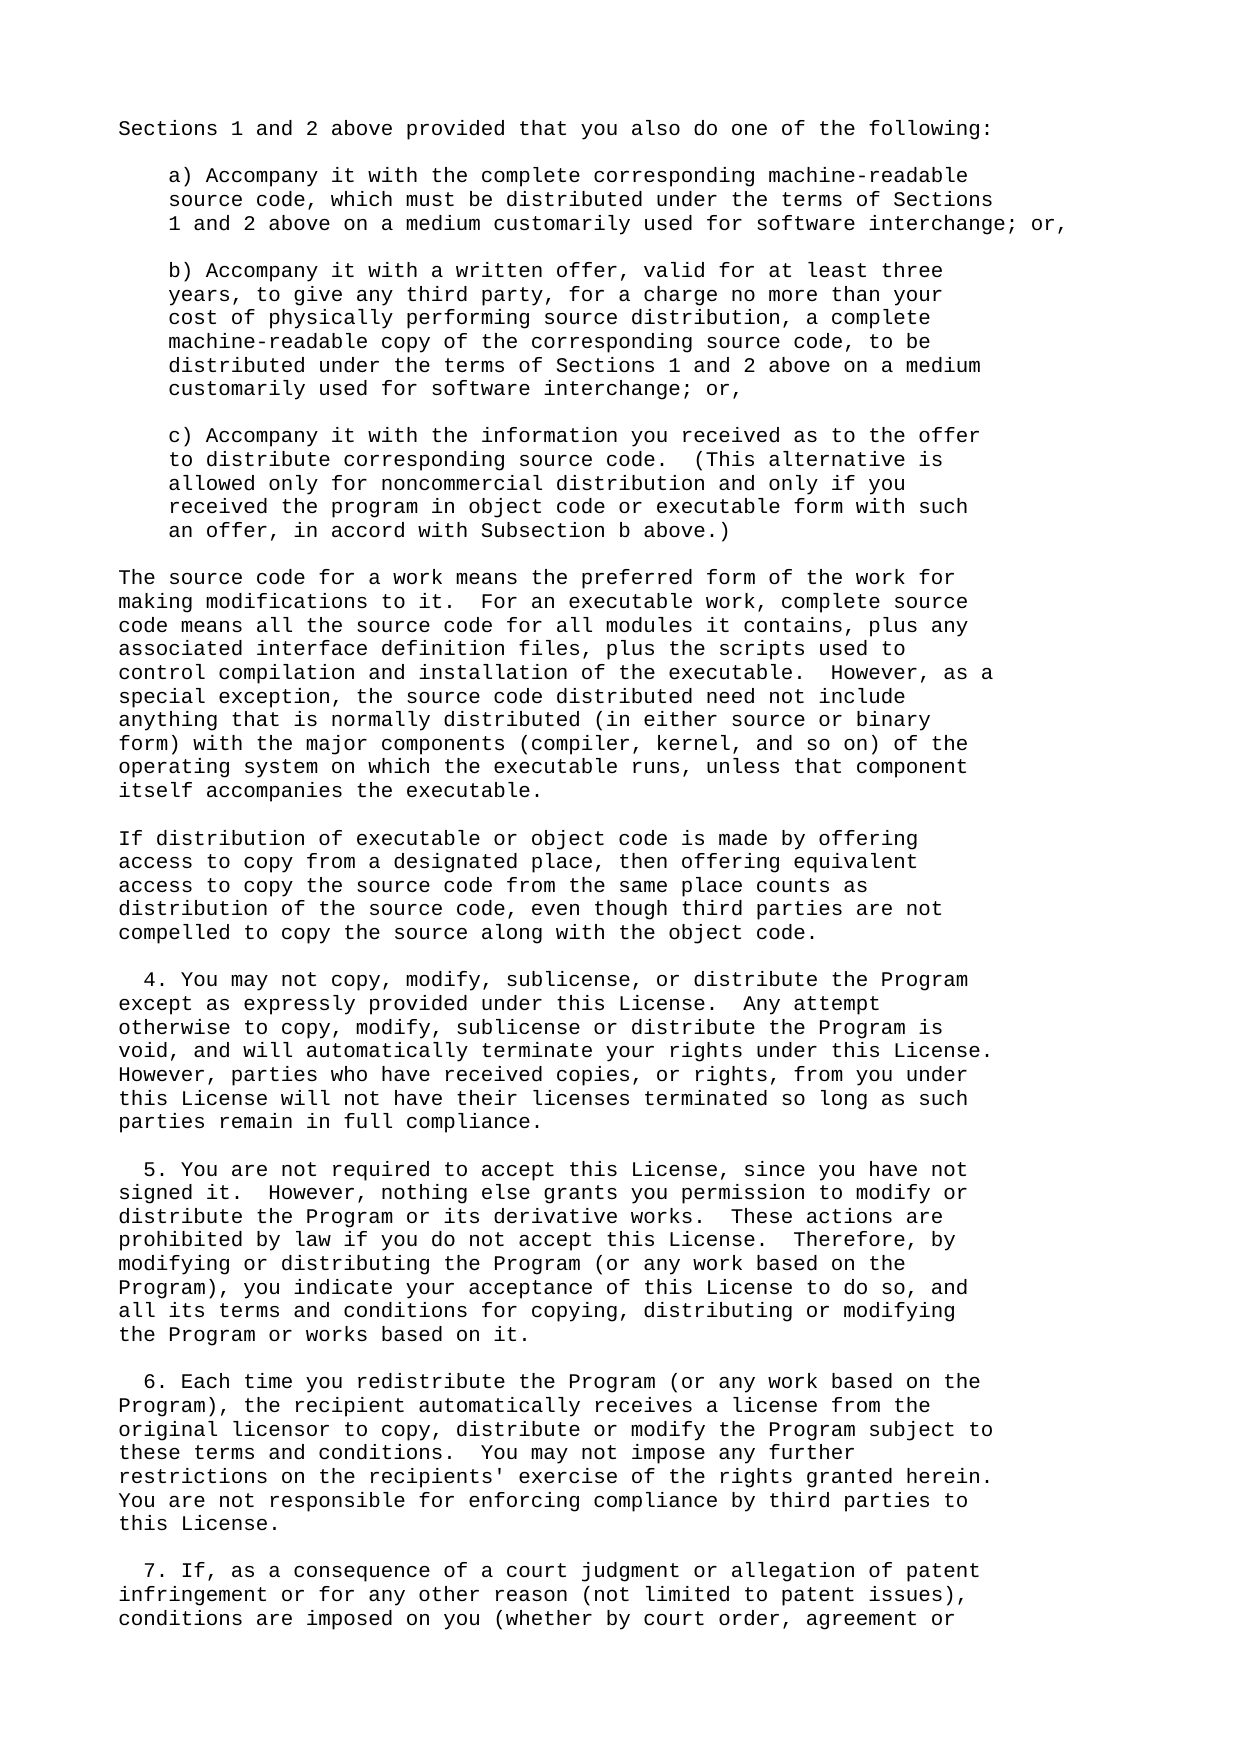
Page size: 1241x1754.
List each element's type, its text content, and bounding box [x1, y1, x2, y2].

text a) Accompany it with the complete corresponding machine-readable [118, 165, 1122, 189]
text control compilation and installation of the executable. However, as a [118, 662, 1122, 686]
text source code, which must be distributed under the terms of Sections [118, 189, 1122, 213]
text signed it. However, nothing else grants you permission to modify or [118, 1182, 1122, 1206]
text The source code for a work means the preferred form of the work for [118, 567, 1122, 591]
text allowed only for noncommercial distribution and only if you [118, 473, 1122, 496]
text prohibited by law if you do not accept this License. Therefore, by [118, 1229, 1122, 1253]
text Program), you indicate your acceptance of this License to do so, and [118, 1277, 1122, 1300]
text form) with the major components (compiler, kernel, and so on) of the [118, 733, 1122, 757]
text void, and will automatically terminate your rights under this License. [118, 1040, 1122, 1064]
text original licensor to copy, distribute or modify the Program subject to [118, 1419, 1122, 1442]
text distributed under the terms of Sections 1 and 2 above on a medium [118, 354, 1122, 378]
text conditions are imposed on you (whether by court order, agreement or [118, 1608, 1122, 1631]
text this License will not have their licenses terminated so long as such [118, 1088, 1122, 1111]
text special exception, the source code distributed need not include [118, 686, 1122, 709]
text anything that is normally distributed (in either source or binary [118, 709, 1122, 733]
text 5. You are not required to accept this License, since you have not [118, 1158, 1122, 1182]
text distribute the Program or its derivative works. These actions are [118, 1206, 1122, 1229]
text 7. If, as a consequence of a court judgment or allegation of patent [118, 1561, 1122, 1584]
text years, to give any third party, for a charge no more than your [118, 284, 1122, 307]
text access to copy from a designated place, then offering equivalent [118, 851, 1122, 875]
text making modifications to it. For an executable work, complete source [118, 591, 1122, 615]
text machine-readable copy of the corresponding source code, to be [118, 331, 1122, 354]
text customarily used for software interchange; or, [118, 378, 1122, 402]
text 1 and 2 above on a medium customarily used for software interchange; or, [118, 213, 1122, 236]
text this License. [118, 1513, 1122, 1537]
text received the program in object code or executable form with such [118, 496, 1122, 520]
text b) Accompany it with a written offer, valid for at least three [118, 260, 1122, 284]
text itself accompanies the executable. [118, 780, 1122, 804]
text distribution of the source code, even though third parties are not [118, 898, 1122, 922]
text Program), the recipient automatically receives a license from the [118, 1395, 1122, 1419]
text associated interface definition files, plus the scripts used to [118, 638, 1122, 662]
text 4. You may not copy, modify, sublicense, or distribute the Program [118, 969, 1122, 993]
text all its terms and conditions for copying, distributing or modifying [118, 1300, 1122, 1324]
text infringement or for any other reason (not limited to patent issues), [118, 1584, 1122, 1608]
text However, parties who have received copies, or rights, from you under [118, 1064, 1122, 1088]
text compelled to copy the source along with the object code. [118, 922, 1122, 946]
text to distribute corresponding source code. (This alternative is [118, 449, 1122, 473]
text Sections 1 and 2 above provided that you also do one of the following: [118, 118, 1122, 142]
text otherwise to copy, modify, sublicense or distribute the Program is [118, 1017, 1122, 1040]
text restrictions on the recipients' exercise of the rights granted herein. [118, 1466, 1122, 1489]
text You are not responsible for enforcing compliance by third parties to [118, 1489, 1122, 1513]
text 6. Each time you redistribute the Program (or any work based on the [118, 1371, 1122, 1395]
text If distribution of executable or object code is made by offering [118, 827, 1122, 851]
text parties remain in full compliance. [118, 1111, 1122, 1135]
text access to copy the source code from the same place counts as [118, 875, 1122, 898]
text c) Accompany it with the information you received as to the offer [118, 426, 1122, 449]
text except as expressly provided under this License. Any attempt [118, 993, 1122, 1017]
text modifying or distributing the Program (or any work based on the [118, 1253, 1122, 1277]
text operating system on which the executable runs, unless that component [118, 757, 1122, 780]
text code means all the source code for all modules it contains, plus any [118, 615, 1122, 638]
text an offer, in accord with Subsection b above.) [118, 520, 1122, 544]
text these terms and conditions. You may not impose any further [118, 1442, 1122, 1466]
text cost of physically performing source distribution, a complete [118, 307, 1122, 331]
text the Program or works based on it. [118, 1324, 1122, 1348]
